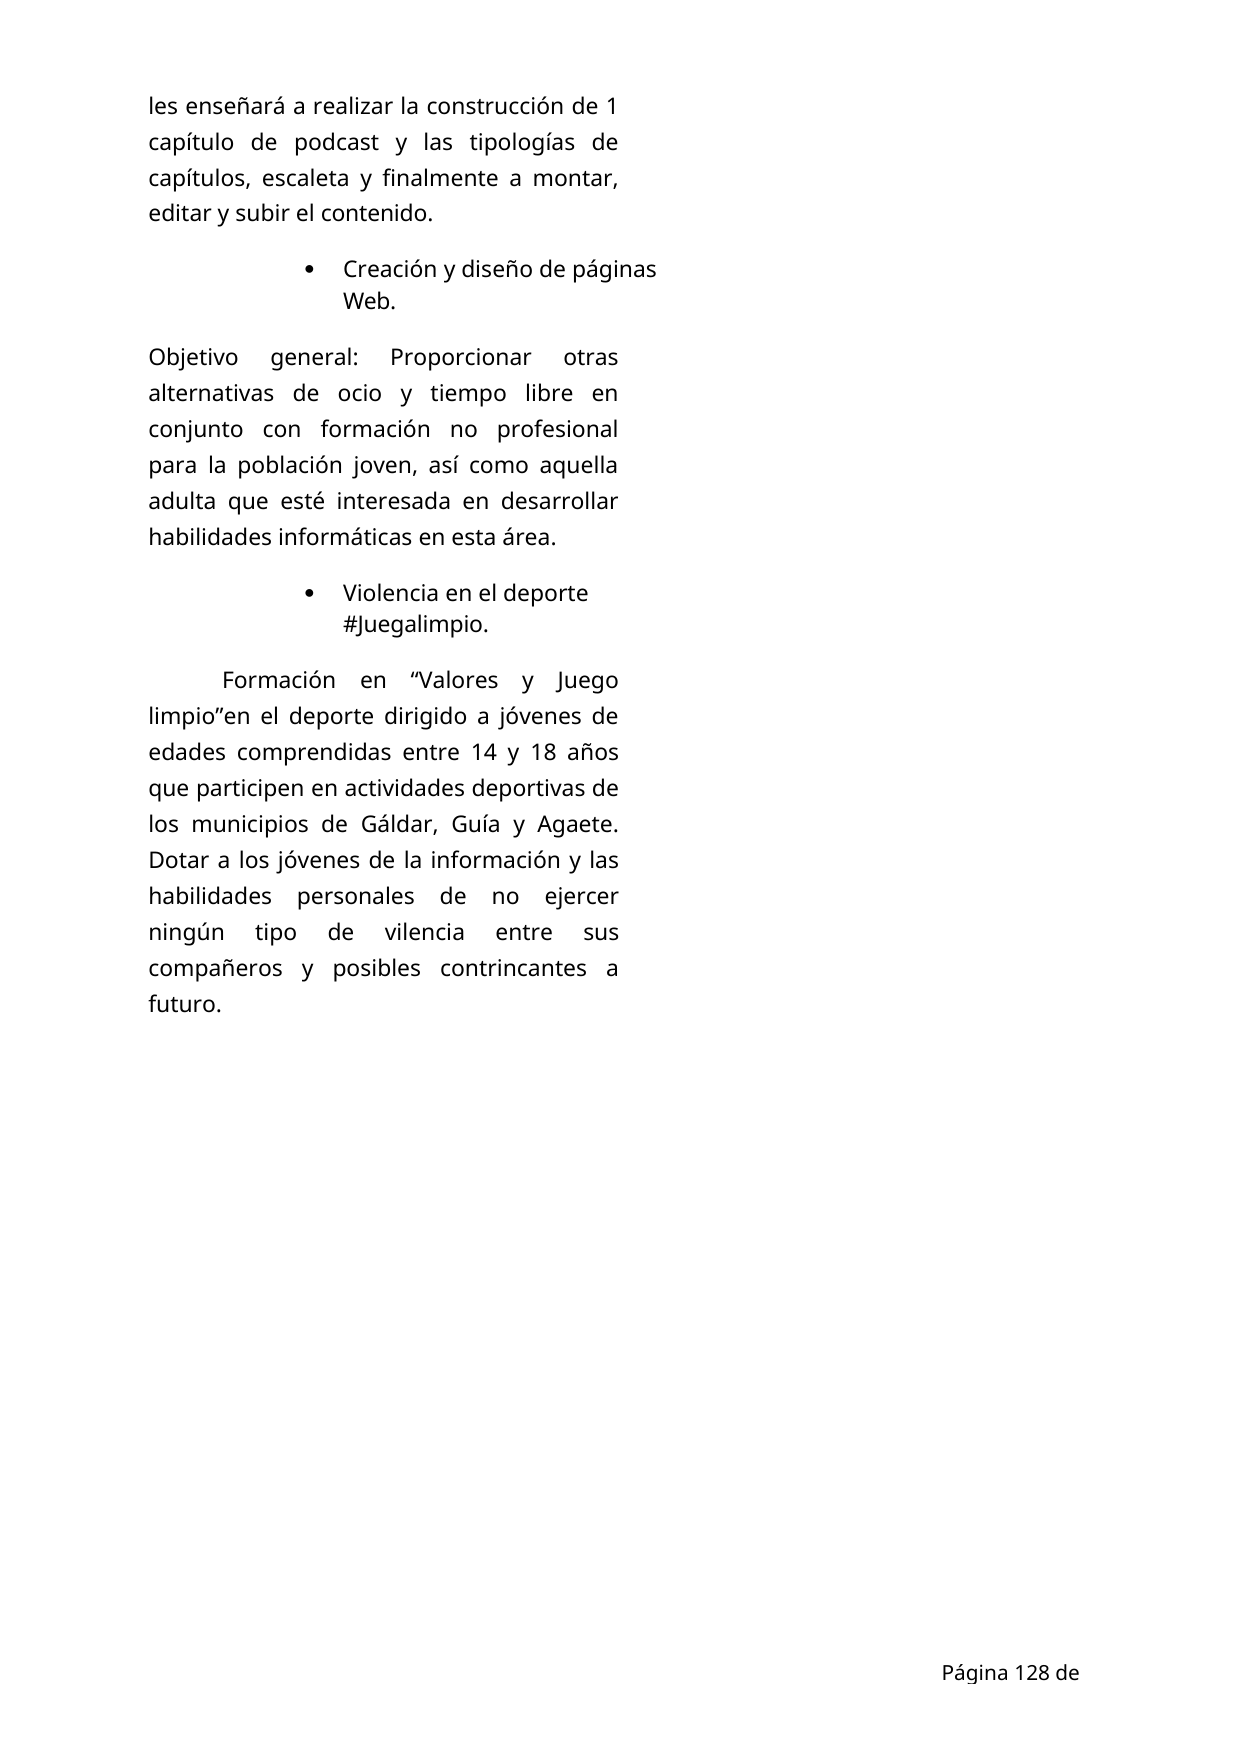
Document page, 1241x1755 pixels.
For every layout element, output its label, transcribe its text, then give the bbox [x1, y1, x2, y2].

text Objetivo general: Proporcionar otras alternativas de ocio y tiempo libre en conjunto con formación no profesional para la población joven, así como aquella adulta que esté interesada en desarrollar habilidades informáticas en esta área. [148, 341, 619, 552]
text Formación en “Valores y Juego limpio”en el deporte dirigido a jóvenes de edades comprendidas entre 14 y 18 años que participen en actividades deportivas de los municipios de Gáldar, Guía y Agaete. Dotar a los jóvenes de la información y las habilidades personales de no ejercer ningún tipo de vilencia entre sus compañeros y posibles contrincantes a futuro. [148, 664, 619, 1019]
text les enseñará a realizar la construcción de 1 capítulo de podcast y las tipologías de capítulos, escaleta y finalmente a montar, editar y subir el contenido. [148, 89, 619, 229]
list Creación y diseño de páginas Web. [305, 253, 679, 316]
list Violencia en el deporte #Juegalimpio. [305, 577, 679, 639]
